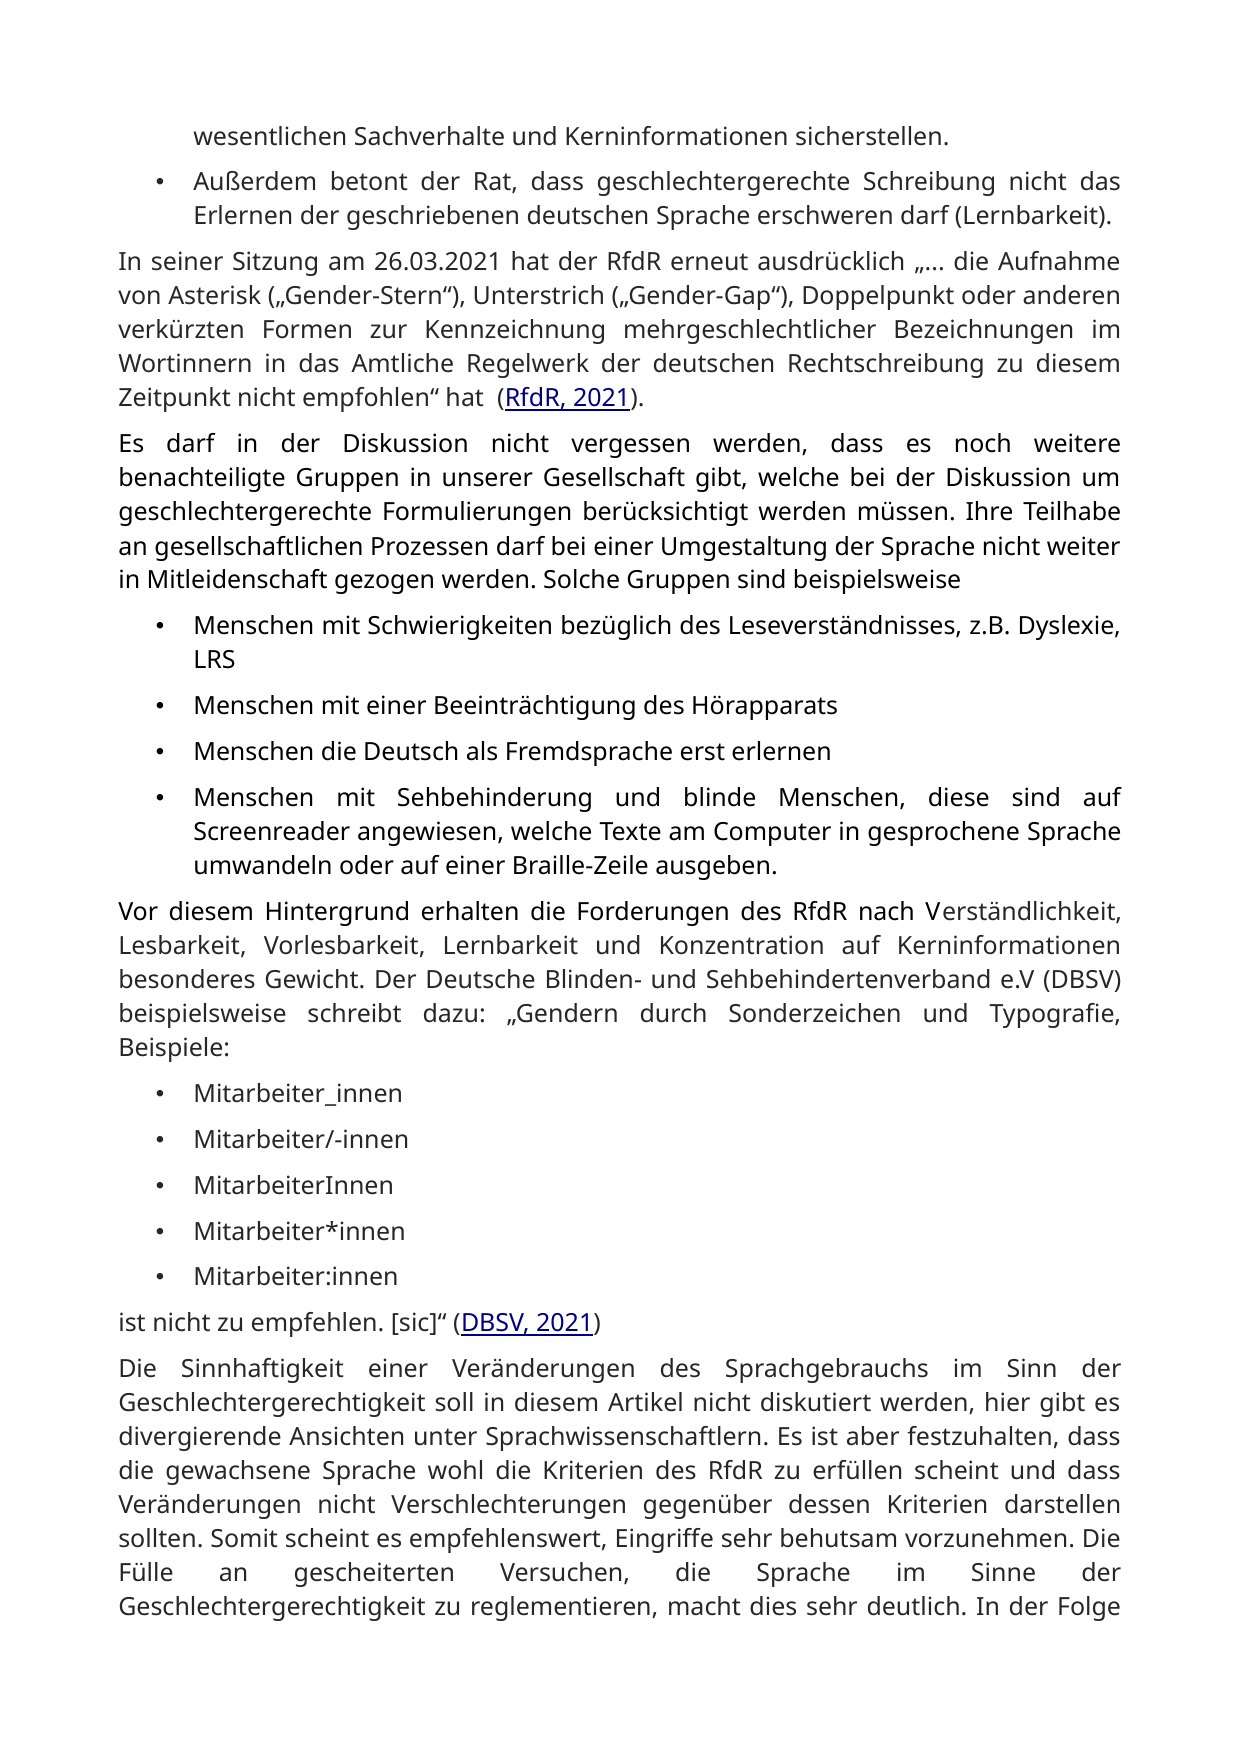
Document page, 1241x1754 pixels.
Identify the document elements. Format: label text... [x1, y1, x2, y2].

text ist nicht zu empfehlen. [sic]“ (DBSV, 2021) [118, 1305, 1122, 1339]
list Mitarbeiter_innen [156, 1076, 1122, 1110]
text Die Sinnhaftigkeit einer Veränderungen des Sprachgebrauchs im Sinn der Geschlechtergerechtigkeit soll in diesem Artikel nicht diskutiert werden, hier gibt es divergierende Ansichten unter Sprachwissenschaftlern. Es ist aber festzuhalten, dass die gewachsene Sprache wohl die Kriterien des RfdR zu erfüllen scheint und dass Veränderungen nicht Verschlechterungen gegenüber dessen Kriterien darstellen sollten. Somit scheint es empfehlenswert, Eingriffe sehr behutsam vorzunehmen. Die Fülle an gescheiterten Versuchen, die Sprache im Sinne der Geschlechtergerechtigkeit zu reglementieren, macht dies sehr deutlich. In der Folge [118, 1351, 1122, 1623]
list Außerdem betont der Rat, dass geschlechtergerechte Schreibung nicht das Erlernen der geschriebenen deutschen Sprache erschweren darf (Lernbarkeit). [156, 164, 1122, 232]
list Menschen mit Schwierigkeiten bezüglich des Leseverständnisses, z.B. Dyslexie, LRS [156, 608, 1122, 676]
list Menschen die Deutsch als Fremdsprache erst erlernen [156, 734, 1122, 768]
list wesentlichen Sachverhalte und Kerninformationen sicherstellen. [156, 118, 1122, 152]
list Mitarbeiter/-innen [156, 1121, 1122, 1156]
list Mitarbeiter:innen [156, 1259, 1122, 1293]
text Vor diesem Hintergrund erhalten die Forderungen des RfdR nach Verständlichkeit, Lesbarkeit, Vorlesbarkeit, Lernbarkeit und Konzentration auf Kerninformationen besonderes Gewicht. Der Deutsche Blinden- und Sehbehindertenverband e.V (DBSV) beispielsweise schreibt dazu: „Gendern durch Sonderzeichen und Typografie, Beispiele: [118, 893, 1122, 1064]
list Menschen mit Sehbehinderung und blinde Menschen, diese sind auf Screenreader angewiesen, welche Texte am Computer in gesprochene Sprache umwandeln oder auf einer Braille-Zeile ausgeben. [156, 779, 1122, 882]
list Mitarbeiter*innen [156, 1213, 1122, 1247]
text In seiner Sitzung am 26.03.2021 hat der RfdR erneut ausdrücklich „... die Aufnahme von Asterisk („Gender-Stern“), Unterstrich („Gender-Gap“), Doppelpunkt oder anderen verkürzten Formen zur Kennzeichnung mehrgeschlechtlicher Bezeichnungen im Wortinnern in das Amtliche Regelwerk der deutschen Rechtschreibung zu diesem Zeitpunkt nicht empfohlen“ hat (RfdR, 2021). [118, 244, 1122, 414]
list Menschen mit einer Beeinträchtigung des Hörapparats [156, 688, 1122, 722]
text Es darf in der Diskussion nicht vergessen werden, dass es noch weitere benachteiligte Gruppen in unserer Gesellschaft gibt, welche bei der Diskussion um geschlechtergerechte Formulierungen berücksichtigt werden müssen. Ihre Teilhabe an gesellschaftlichen Prozessen darf bei einer Umgestaltung der Sprache nicht weiter in Mitleidenschaft gezogen werden. Solche Gruppen sind beispielsweise [118, 426, 1122, 596]
list MitarbeiterInnen [156, 1167, 1122, 1201]
